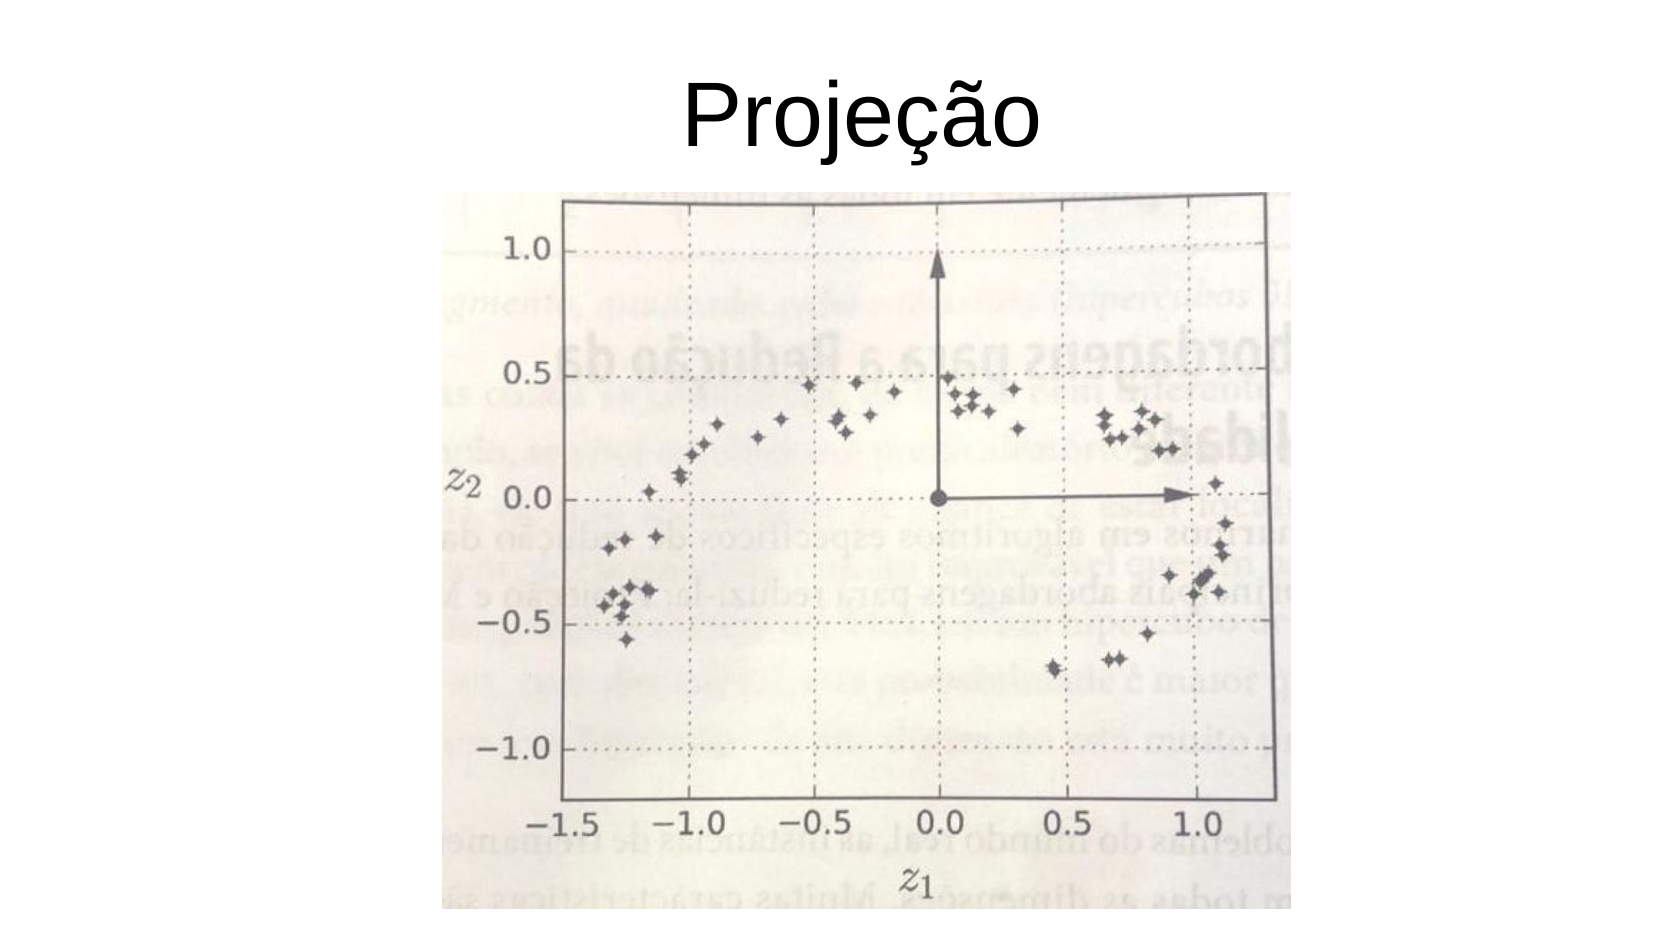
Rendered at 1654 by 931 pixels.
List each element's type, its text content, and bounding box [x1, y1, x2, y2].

title Projeção [82, 37, 1571, 193]
picture [442, 192, 1291, 909]
